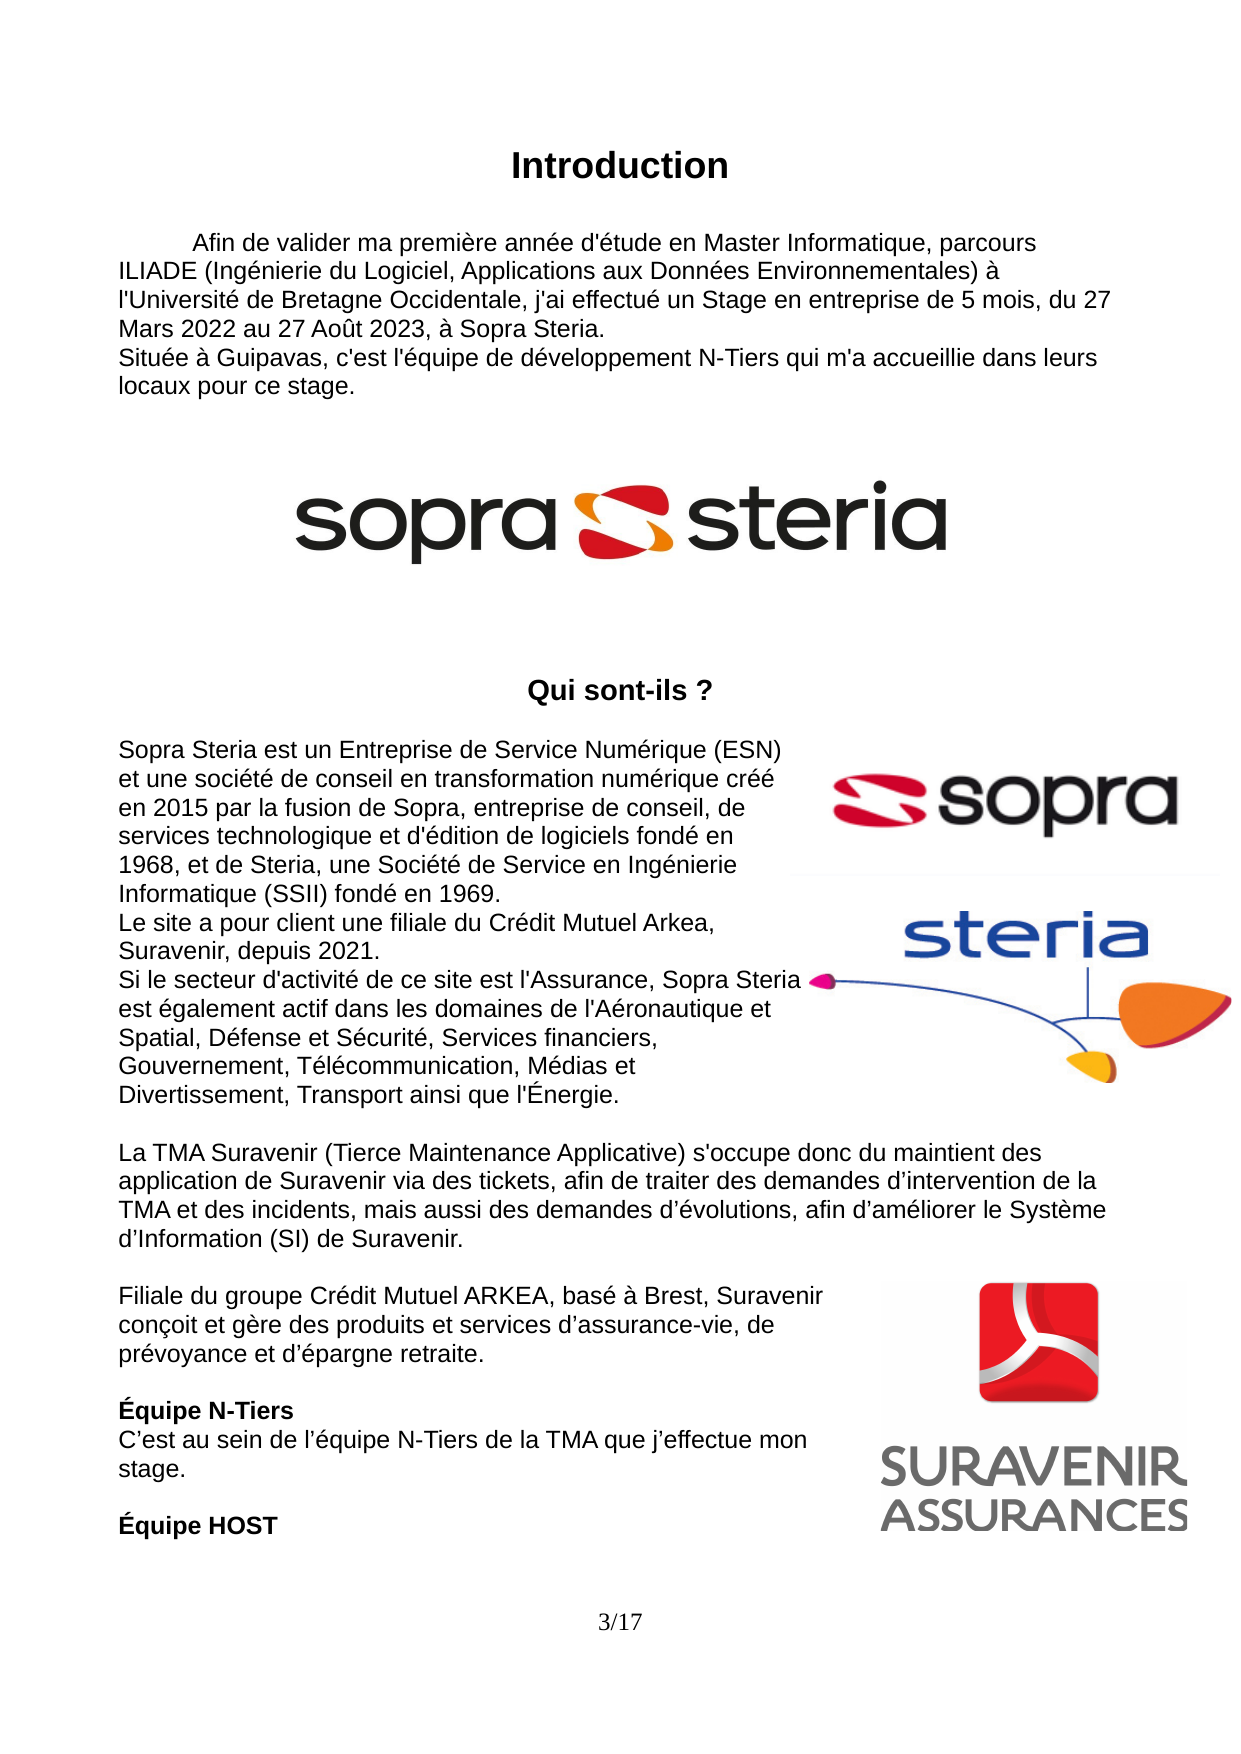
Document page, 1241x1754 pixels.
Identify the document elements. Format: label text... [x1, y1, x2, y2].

text Filiale du groupe Crédit Mutuel ARKEA, basé à Brest, Suravenir conçoit et gère des produits et services d’assurance-vie, de prévoyance et d’épargne retraite. [118, 1281, 880, 1367]
picture [880, 1281, 1188, 1531]
text Sopra Steria est un Entreprise de Service Numérique (ESN) et une société de conseil en transformation numérique créé en 2015 par la fusion de Sopra, entreprise de conseil, de services technologique et d'édition de logiciels fondé en 1968, et de Steria, une Société de Service en Ingénierie Informatique (SSII) fondé en 1969. [118, 735, 1122, 907]
subtitle Qui sont-ils ? [118, 673, 1122, 706]
text Équipe HOST [118, 1511, 1122, 1540]
picture [790, 727, 1220, 876]
text Afin de valider ma première année d'étude en Master Informatique, parcours ILIADE (Ingénierie du Logiciel, Applications aux Données Environnementales) à l'Université de Bretagne Occidentale, j'ai effectué un Stage en entreprise de 5 mois, du 27 Mars 2022 au 27 Août 2023, à Sopra Steria. [118, 227, 1122, 342]
text Équipe N-Tiers [118, 1396, 880, 1425]
text La TMA Suravenir (Tierce Maintenance Applicative) s'occupe donc du maintient des application de Suravenir via des tickets, afin de traiter des demandes d’intervention de la TMA et des incidents, mais aussi des demandes d’évolutions, afin d’améliorer le Système d’Information (SI) de Suravenir. [118, 1137, 1122, 1252]
subtitle Introduction [118, 143, 1122, 186]
text Si le secteur d'activité de ce site est l'Assurance, Sopra Steria est également actif dans les domaines de l'Aéronautique et Spatial, Défense et Sécurité, Services financiers, Gouvernement, Télécommunication, Médias et Divertissement, Transport ainsi que l'Énergie. [118, 965, 1122, 1109]
picture [809, 911, 1232, 1083]
text Située à Guipavas, c'est l'équipe de développement N-Tiers qui m'a accueillie dans leurs locaux pour ce stage. [118, 342, 1122, 400]
picture [245, 428, 995, 616]
text C’est au sein de l’équipe N-Tiers de la TMA que j’effectue mon stage. [118, 1425, 880, 1482]
text Le site a pour client une filiale du Crédit Mutuel Arkea, Suravenir, depuis 2021. [118, 907, 1122, 965]
